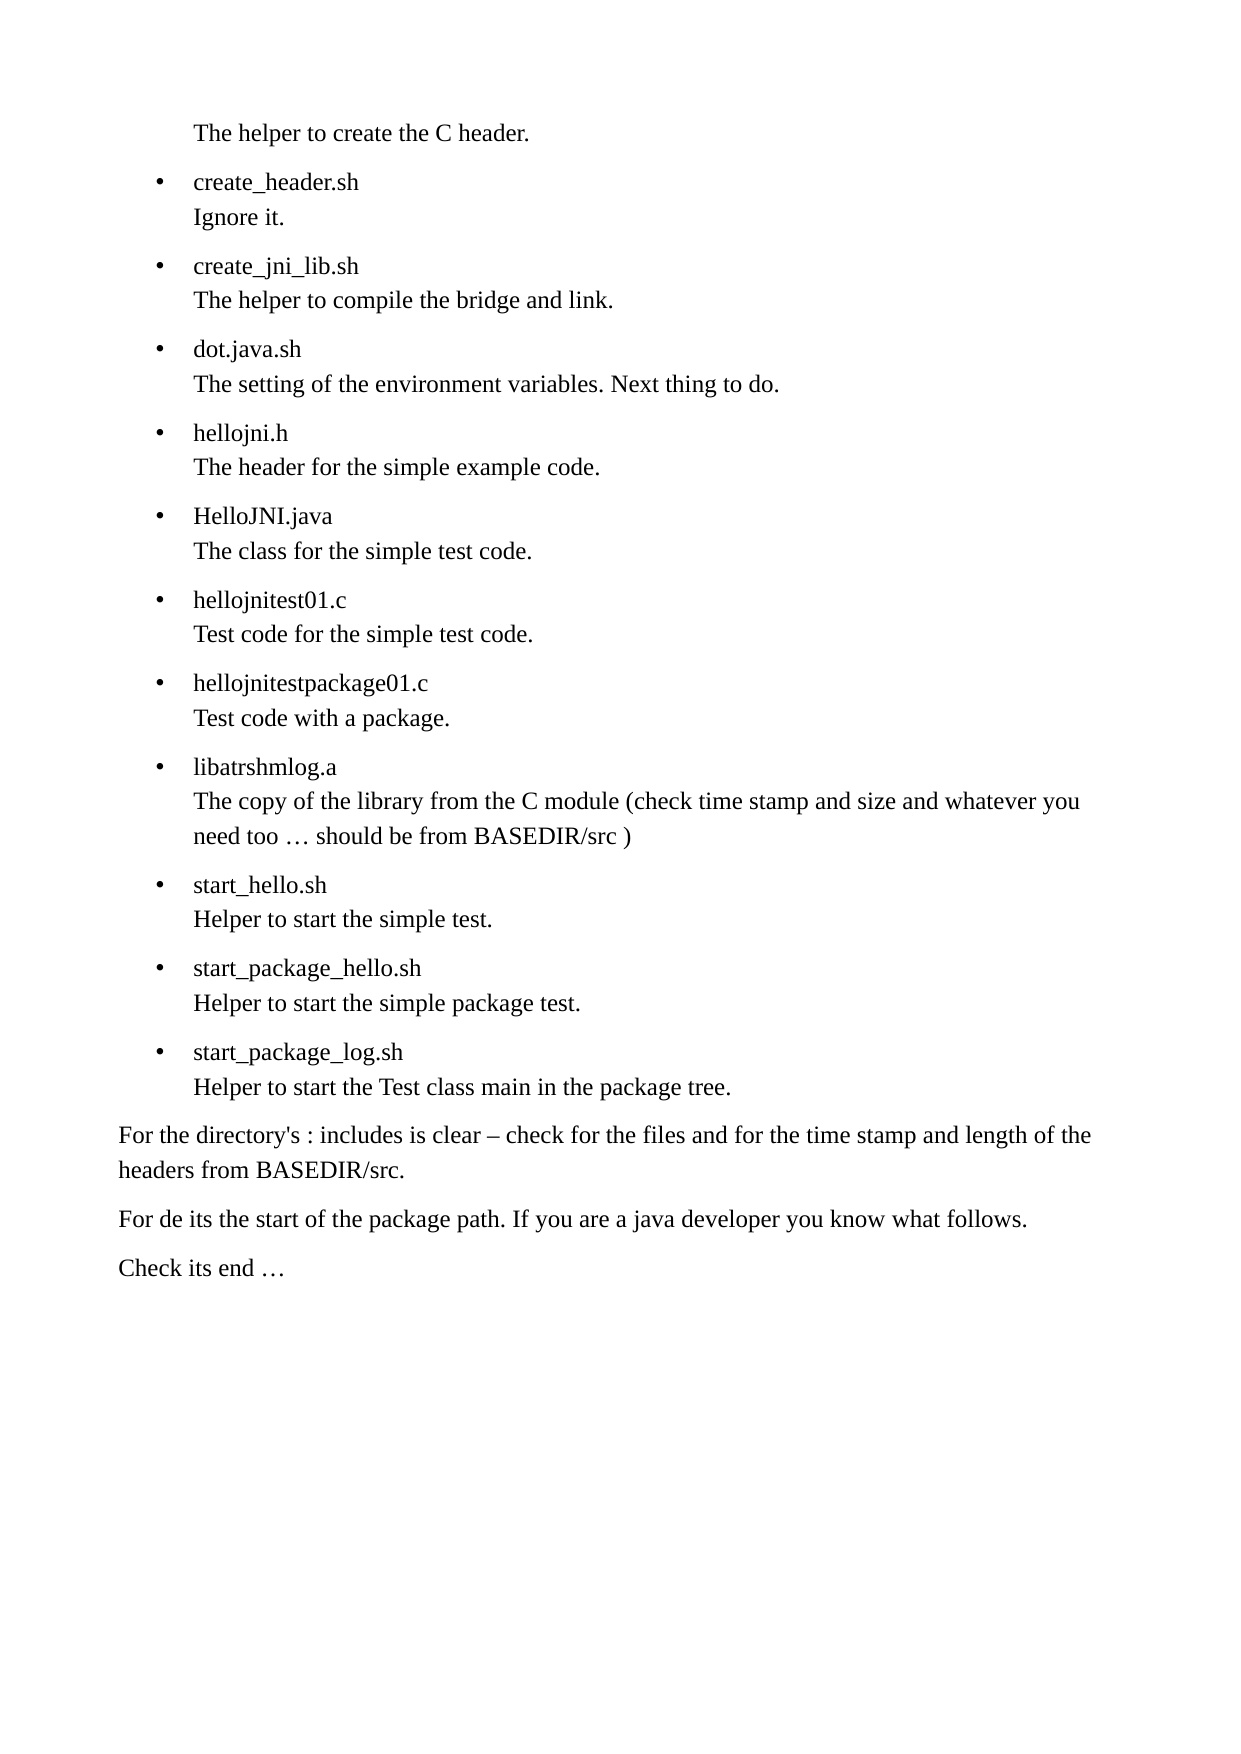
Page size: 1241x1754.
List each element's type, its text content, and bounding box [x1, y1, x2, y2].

text For de its the start of the package path. If you are a java developer you know what follows. [118, 1204, 1122, 1233]
text For the directory's : includes is clear – check for the files and for the time stamp and length of the headers from BASEDIR/src. [118, 1121, 1122, 1184]
list libatrshmlog.a The copy of the library from the C module (check time stamp and size and whatever you need too … should be from BASEDIR/src ) [156, 752, 1122, 850]
list hellojni.h The header for the simple example code. [156, 418, 1122, 481]
list start_package_hello.sh Helper to start the simple package test. [156, 953, 1122, 1017]
list hellojnitest01.c Test code for the simple test code. [156, 585, 1122, 648]
text Check its end … [118, 1253, 1122, 1282]
list start_hello.sh Helper to start the simple test. [156, 870, 1122, 933]
list The helper to create the C header. [156, 118, 1122, 147]
list hellojnitestpackage01.c Test code with a package. [156, 668, 1122, 732]
list create_jni_lib.sh The helper to compile the bridge and link. [156, 251, 1122, 314]
list create_header.sh Ignore it. [156, 167, 1122, 230]
list HelloJNI.java The class for the simple test code. [156, 501, 1122, 564]
list dot.java.sh The setting of the environment variables. Next thing to do. [156, 334, 1122, 397]
list start_package_log.sh Helper to start the Test class main in the package tree. [156, 1037, 1122, 1100]
